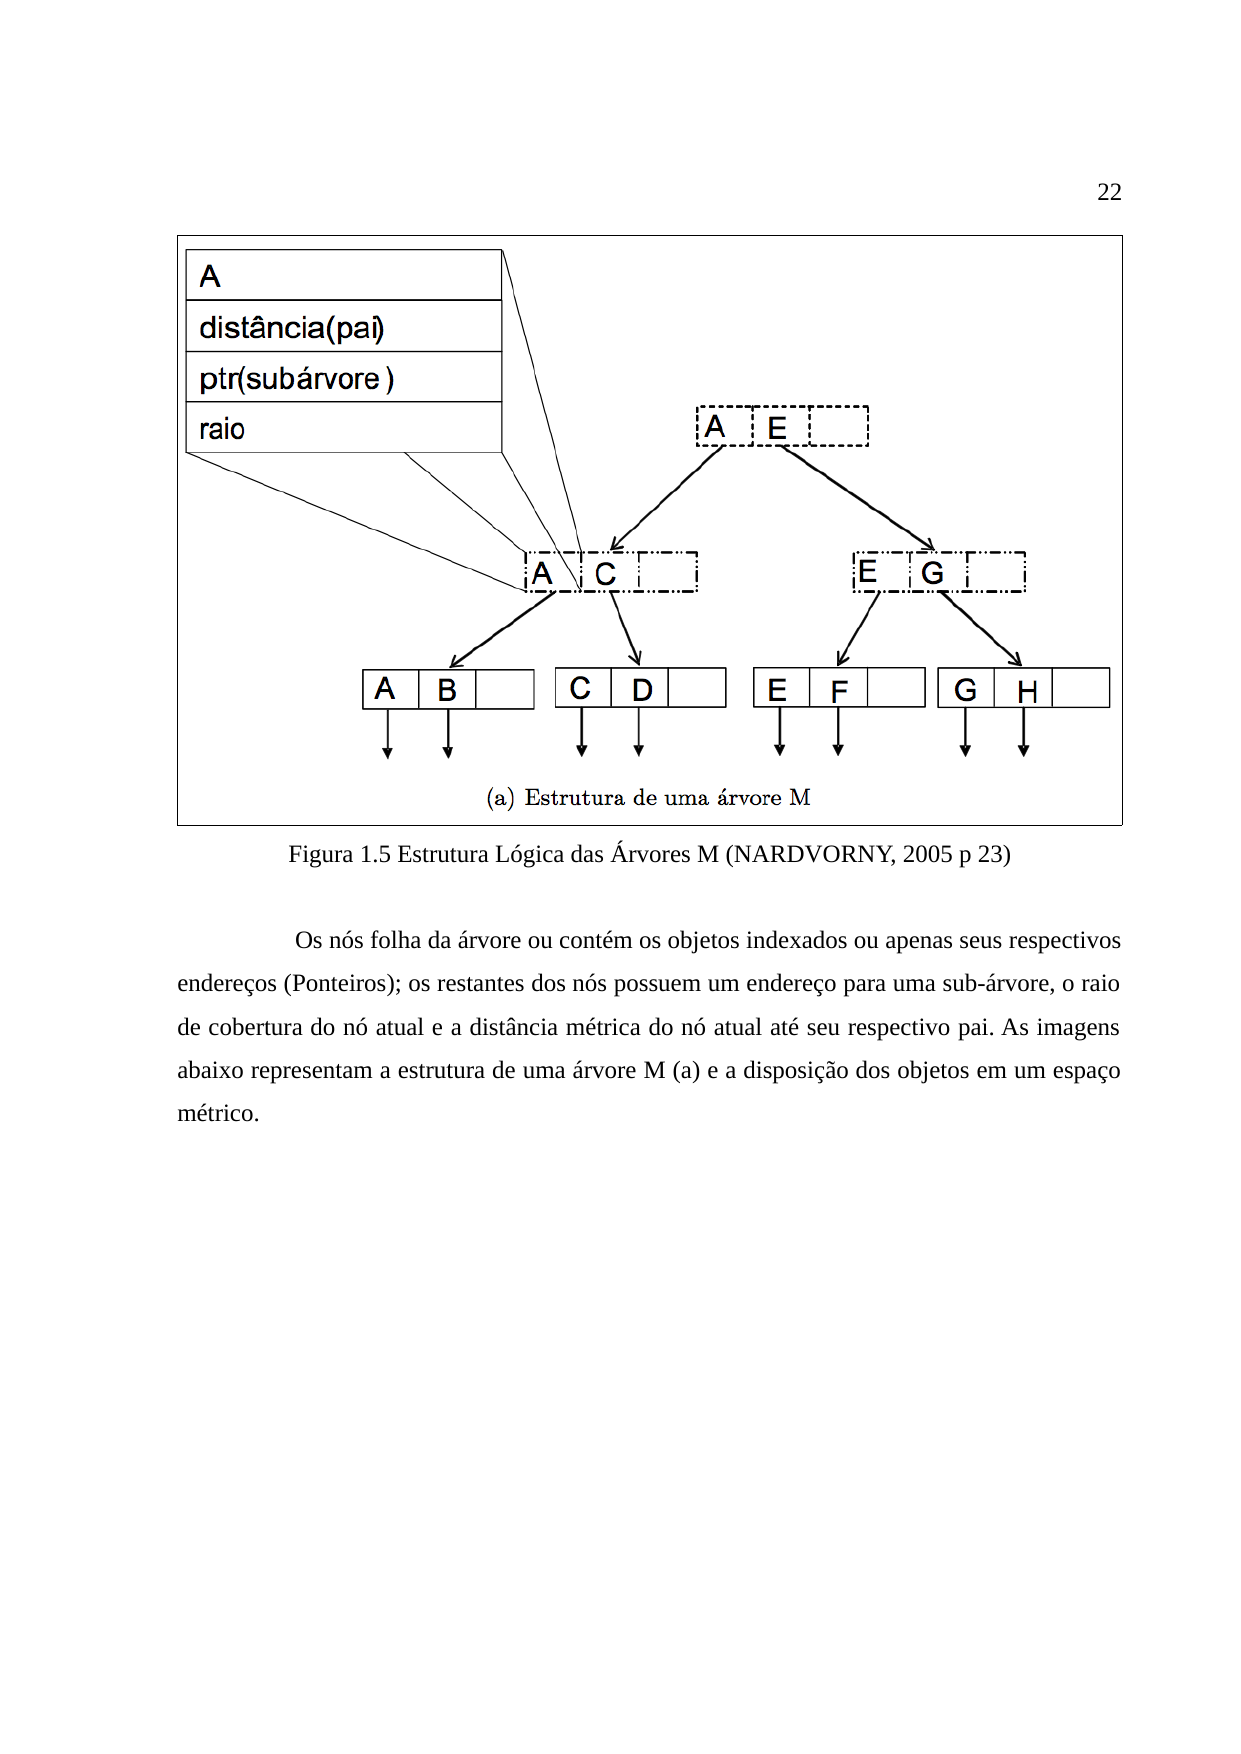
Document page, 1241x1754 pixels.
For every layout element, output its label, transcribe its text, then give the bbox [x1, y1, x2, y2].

text Figura 1.5 Estrutura Lógica das Árvores M (NARDVORNY, 2005 p 23) [177, 826, 1122, 868]
text [178, 236, 1122, 825]
picture [180, 238, 1119, 822]
text Os nós folha da árvore ou contém os objetos indexados ou apenas seus respectivos endereços (Ponteiros); os restantes dos nós possuem um endereço para uma sub-árvore, o raio de cobertura do nó atual e a distância métrica do nó atual até seu respectivo pai. As imagens abaixo representam a estrutura de uma árvore M (a) e a disposição dos objetos em um espaço métrico. [177, 925, 1122, 1127]
